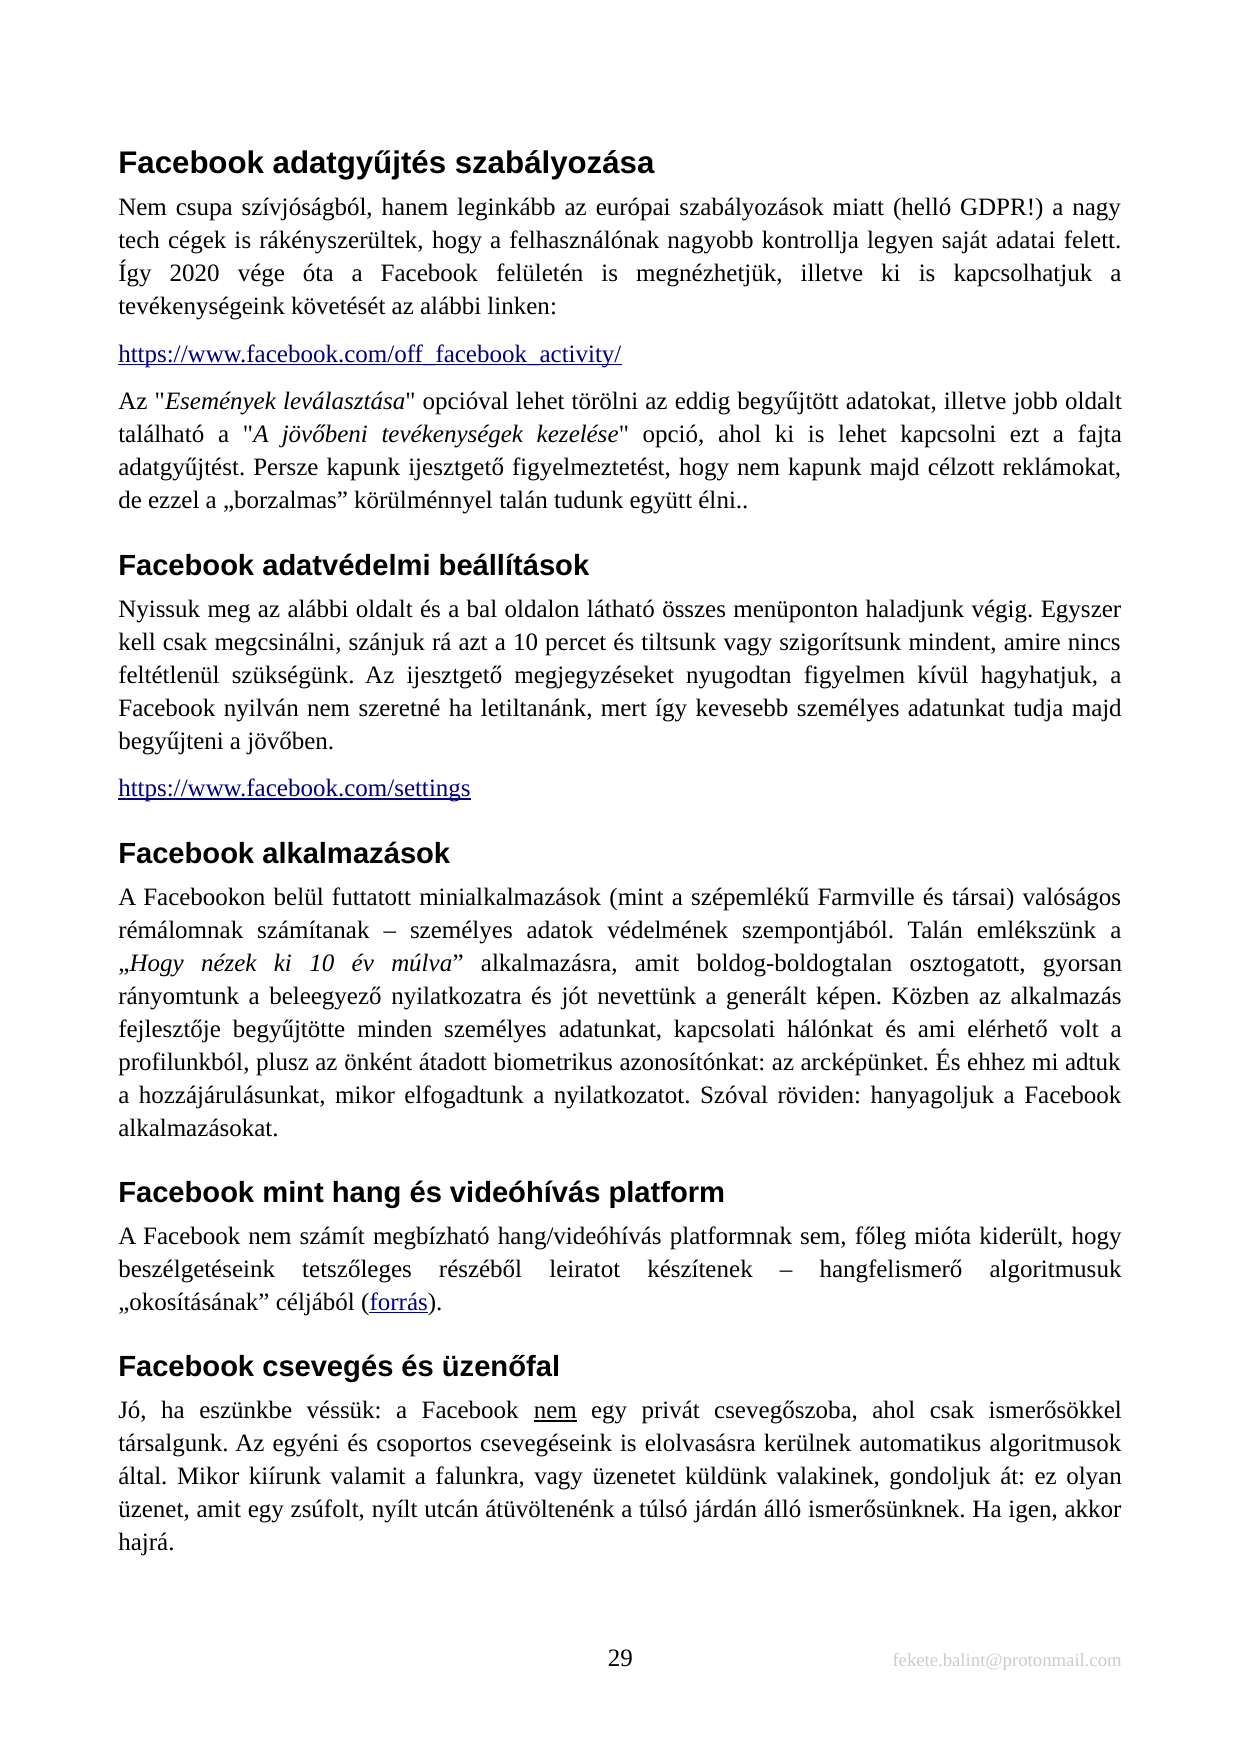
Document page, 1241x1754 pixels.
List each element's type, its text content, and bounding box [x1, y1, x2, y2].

text Nyissuk meg az alábbi oldalt és a bal oldalon látható összes menüponton haladjunk végig. Egyszer kell csak megcsinálni, szánjuk rá azt a 10 percet és tiltsunk vagy szigorítsunk mindent, amire nincs feltétlenül szükségünk. Az ijesztgető megjegyzéseket nyugodtan figyelmen kívül hagyhatjuk, a Facebook nyilván nem szeretné ha letiltanánk, mert így kevesebb személyes adatunkat tudja majd begyűjteni a jövőben. [118, 594, 1122, 754]
subtitle Facebook alkalmazások [118, 836, 1122, 869]
subtitle Facebook csevegés és üzenőfal [118, 1349, 1122, 1383]
subtitle Facebook adatgyűjtés szabályozása [118, 144, 1122, 180]
text https://www.facebook.com/settings [118, 773, 1122, 802]
subtitle Facebook mint hang és videóhívás platform [118, 1175, 1122, 1208]
subtitle Facebook adatvédelmi beállítások [118, 548, 1122, 581]
text A Facebookon belül futtatott minialkalmazások (mint a szépemlékű Farmville és társai) valóságos rémálomnak számítanak – személyes adatok védelmének szempontjából. Talán emlékszünk a „Hogy nézek ki 10 év múlva” alkalmazásra, amit boldog-boldogtalan osztogatott, gyorsan rányomtunk a beleegyező nyilatkozatra és jót nevettünk a generált képen. Közben az alkalmazás fejlesztője begyűjtötte minden személyes adatunkat, kapcsolati hálónkat és ami elérhető volt a profilunkból, plusz az önként átadott biometrikus azonosítónkat: az arcképünket. És ehhez mi adtuk a hozzájárulásunkat, mikor elfogadtunk a nyilatkozatot. Szóval röviden: hanyagoljuk a Facebook alkalmazásokat. [118, 882, 1122, 1142]
text Az "Események leválasztása" opcióval lehet törölni az eddig begyűjtött adatokat, illetve jobb oldalt található a "A jövőbeni tevékenységek kezelése" opció, ahol ki is lehet kapcsolni ezt a fajta adatgyűjtést. Persze kapunk ijesztgető figyelmeztetést, hogy nem kapunk majd célzott reklámokat, de ezzel a „borzalmas” körülménnyel talán tudunk együtt élni.. [118, 386, 1122, 514]
text Jó, ha eszünkbe véssük: a Facebook nem egy privát csevegőszoba, ahol csak ismerősökkel társalgunk. Az egyéni és csoportos csevegéseink is elolvasásra kerülnek automatikus algoritmusok által. Mikor kiírunk valamit a falunkra, vagy üzenetet küldünk valakinek, gondoljuk át: ez olyan üzenet, amit egy zsúfolt, nyílt utcán átüvöltenénk a túlsó járdán álló ismerősünknek. Ha igen, akkor hajrá. [118, 1395, 1122, 1556]
text https://www.facebook.com/off_facebook_activity/ [118, 339, 1122, 368]
text A Facebook nem számít megbízható hang/videóhívás platformnak sem, főleg mióta kiderült, hogy beszélgetéseink tetszőleges részéből leiratot készítenek – hangfelismerő algoritmusuk „okosításának” céljából (forrás). [118, 1221, 1122, 1316]
text Nem csupa szívjóságból, hanem leginkább az európai szabályozások miatt (helló GDPR!) a nagy tech cégek is rákényszerültek, hogy a felhasználónak nagyobb kontrollja legyen saját adatai felett. Így 2020 vége óta a Facebook felületén is megnézhetjük, illetve ki is kapcsolhatjuk a tevékenységeink követését az alábbi linken: [118, 192, 1122, 320]
